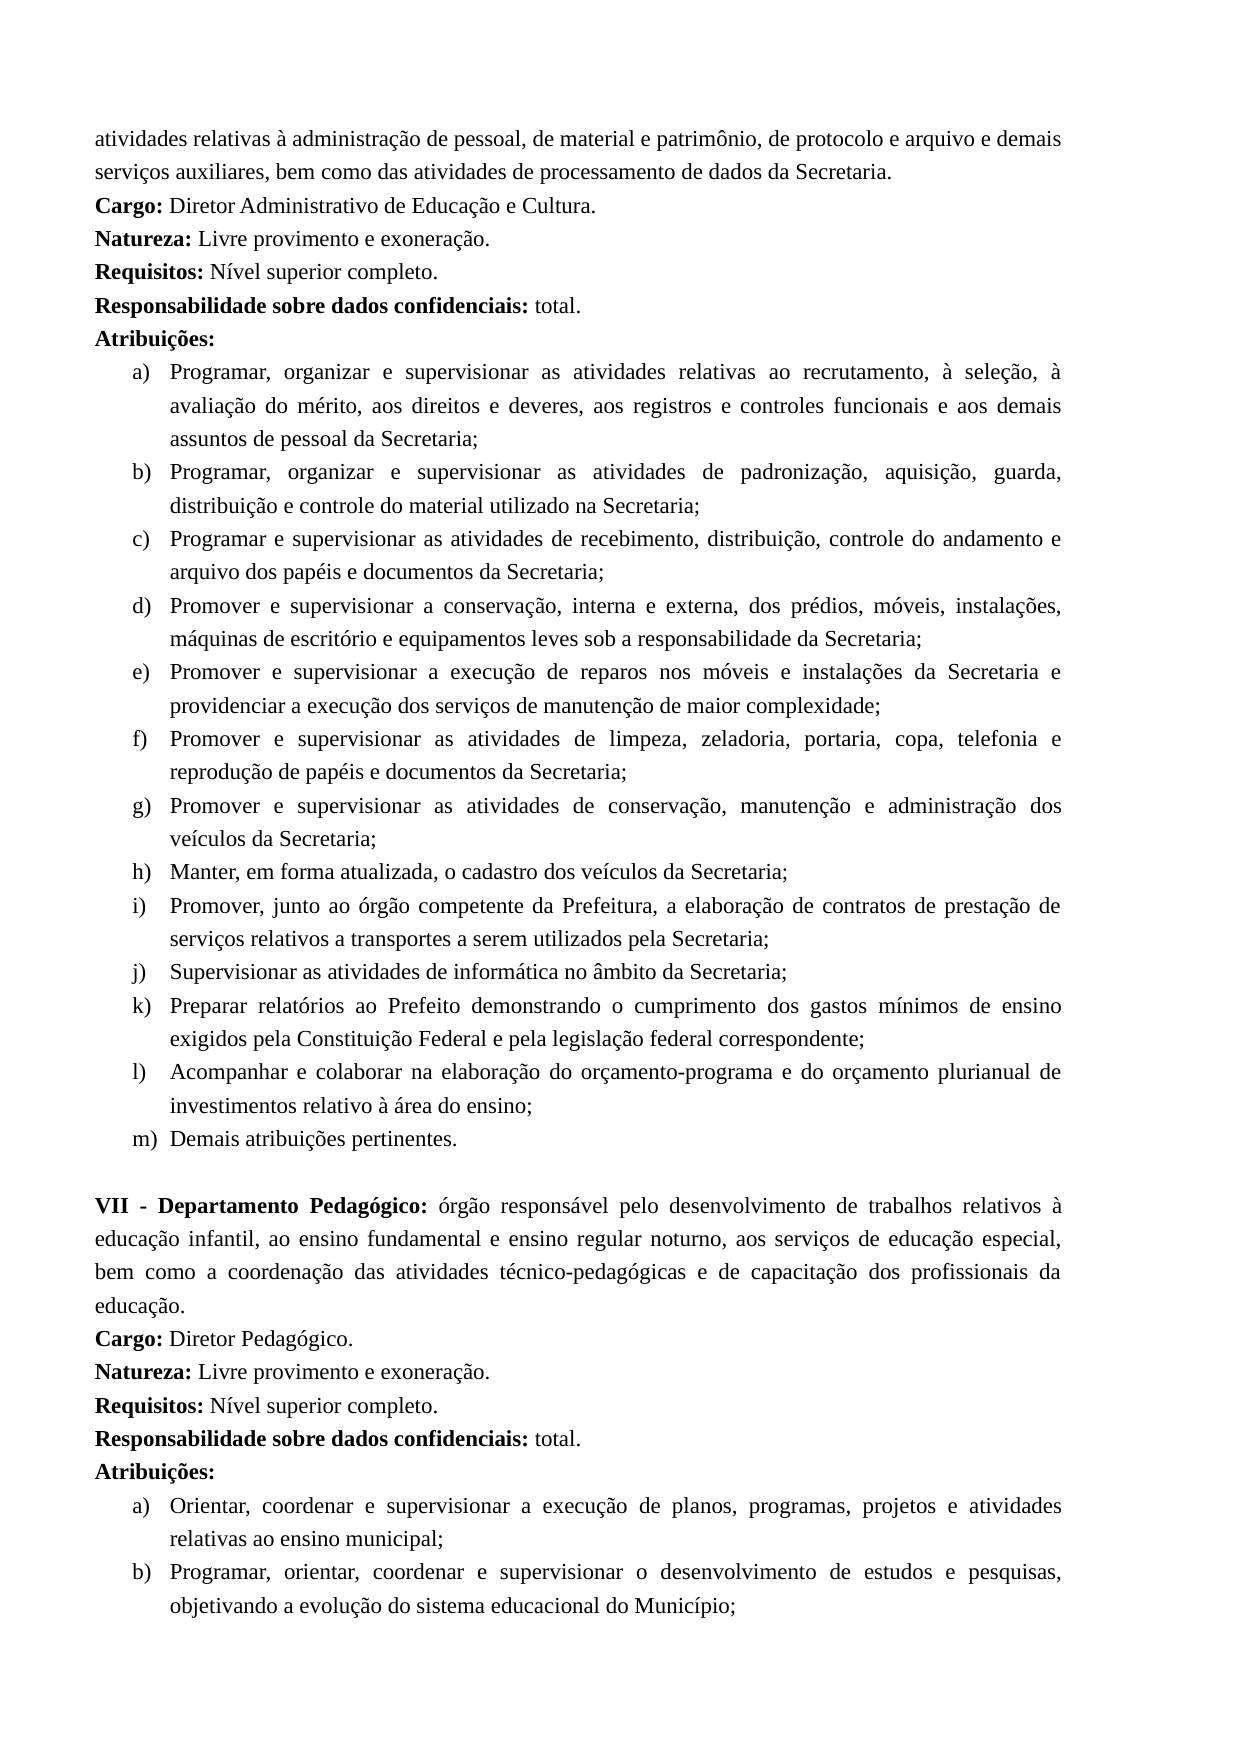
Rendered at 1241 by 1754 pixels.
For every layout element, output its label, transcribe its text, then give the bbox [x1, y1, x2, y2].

list Programar e supervisionar as atividades de recebimento, distribuição, controle do andamento e arquivo dos papéis e documentos da Secretaria; [132, 518, 1063, 585]
list Programar, orientar, coordenar e supervisionar o desenvolvimento de estudos e pesquisas, objetivando a evolução do sistema educacional do Município; [132, 1551, 1063, 1618]
text Responsabilidade sobre dados confidenciais: total. [94, 285, 1063, 318]
text Natureza: Livre provimento e exoneração. [94, 218, 1063, 251]
list Manter, em forma atualizada, o cadastro dos veículos da Secretaria; [132, 851, 1063, 885]
text atividades relativas à administração de pessoal, de material e patrimônio, de protocolo e arquivo e demais serviços auxiliares, bem como das atividades de processamento de dados da Secretaria. [94, 118, 1063, 185]
text Requisitos: Nível superior completo. [94, 251, 1063, 285]
list Promover e supervisionar a conservação, interna e externa, dos prédios, móveis, instalações, máquinas de escritório e equipamentos leves sob a responsabilidade da Secretaria; [132, 585, 1063, 651]
text Requisitos: Nível superior completo. [94, 1385, 1063, 1418]
text Cargo: Diretor Pedagógico. [94, 1318, 1063, 1351]
text VII - Departamento Pedagógico: órgão responsável pelo desenvolvimento de trabalhos relativos à educação infantil, ao ensino fundamental e ensino regular noturno, aos serviços de educação especial, bem como a coordenação das atividades técnico-pedagógicas e de capacitação dos profissionais da educação. [94, 1185, 1063, 1318]
list Promover e supervisionar a execução de reparos nos móveis e instalações da Secretaria e providenciar a execução dos serviços de manutenção de maior complexidade; [132, 651, 1063, 718]
list Acompanhar e colaborar na elaboração do orçamento-programa e do orçamento plurianual de investimentos relativo à área do ensino; [132, 1051, 1063, 1118]
text Cargo: Diretor Administrativo de Educação e Cultura. [94, 185, 1063, 218]
list Programar, organizar e supervisionar as atividades de padronização, aquisição, guarda, distribuição e controle do material utilizado na Secretaria; [132, 451, 1063, 518]
list Promover, junto ao órgão competente da Prefeitura, a elaboração de contratos de prestação de serviços relativos a transportes a serem utilizados pela Secretaria; [132, 885, 1063, 951]
list Supervisionar as atividades de informática no âmbito da Secretaria; [132, 951, 1063, 985]
list Orientar, coordenar e supervisionar a execução de planos, programas, projetos e atividades relativas ao ensino municipal; [132, 1485, 1063, 1551]
text Responsabilidade sobre dados confidenciais: total. [94, 1418, 1063, 1451]
list Programar, organizar e supervisionar as atividades relativas ao recrutamento, à seleção, à avaliação do mérito, aos direitos e deveres, aos registros e controles funcionais e aos demais assuntos de pessoal da Secretaria; [132, 351, 1063, 451]
list Demais atribuições pertinentes. [132, 1118, 1063, 1151]
text Atribuições: [94, 1451, 1063, 1485]
list Preparar relatórios ao Prefeito demonstrando o cumprimento dos gastos mínimos de ensino exigidos pela Constituição Federal e pela legislação federal correspondente; [132, 985, 1063, 1051]
text Atribuições: [94, 318, 1063, 351]
list Promover e supervisionar as atividades de conservação, manutenção e administração dos veículos da Secretaria; [132, 785, 1063, 851]
text Natureza: Livre provimento e exoneração. [94, 1351, 1063, 1385]
list Promover e supervisionar as atividades de limpeza, zeladoria, portaria, copa, telefonia e reprodução de papéis e documentos da Secretaria; [132, 718, 1063, 785]
